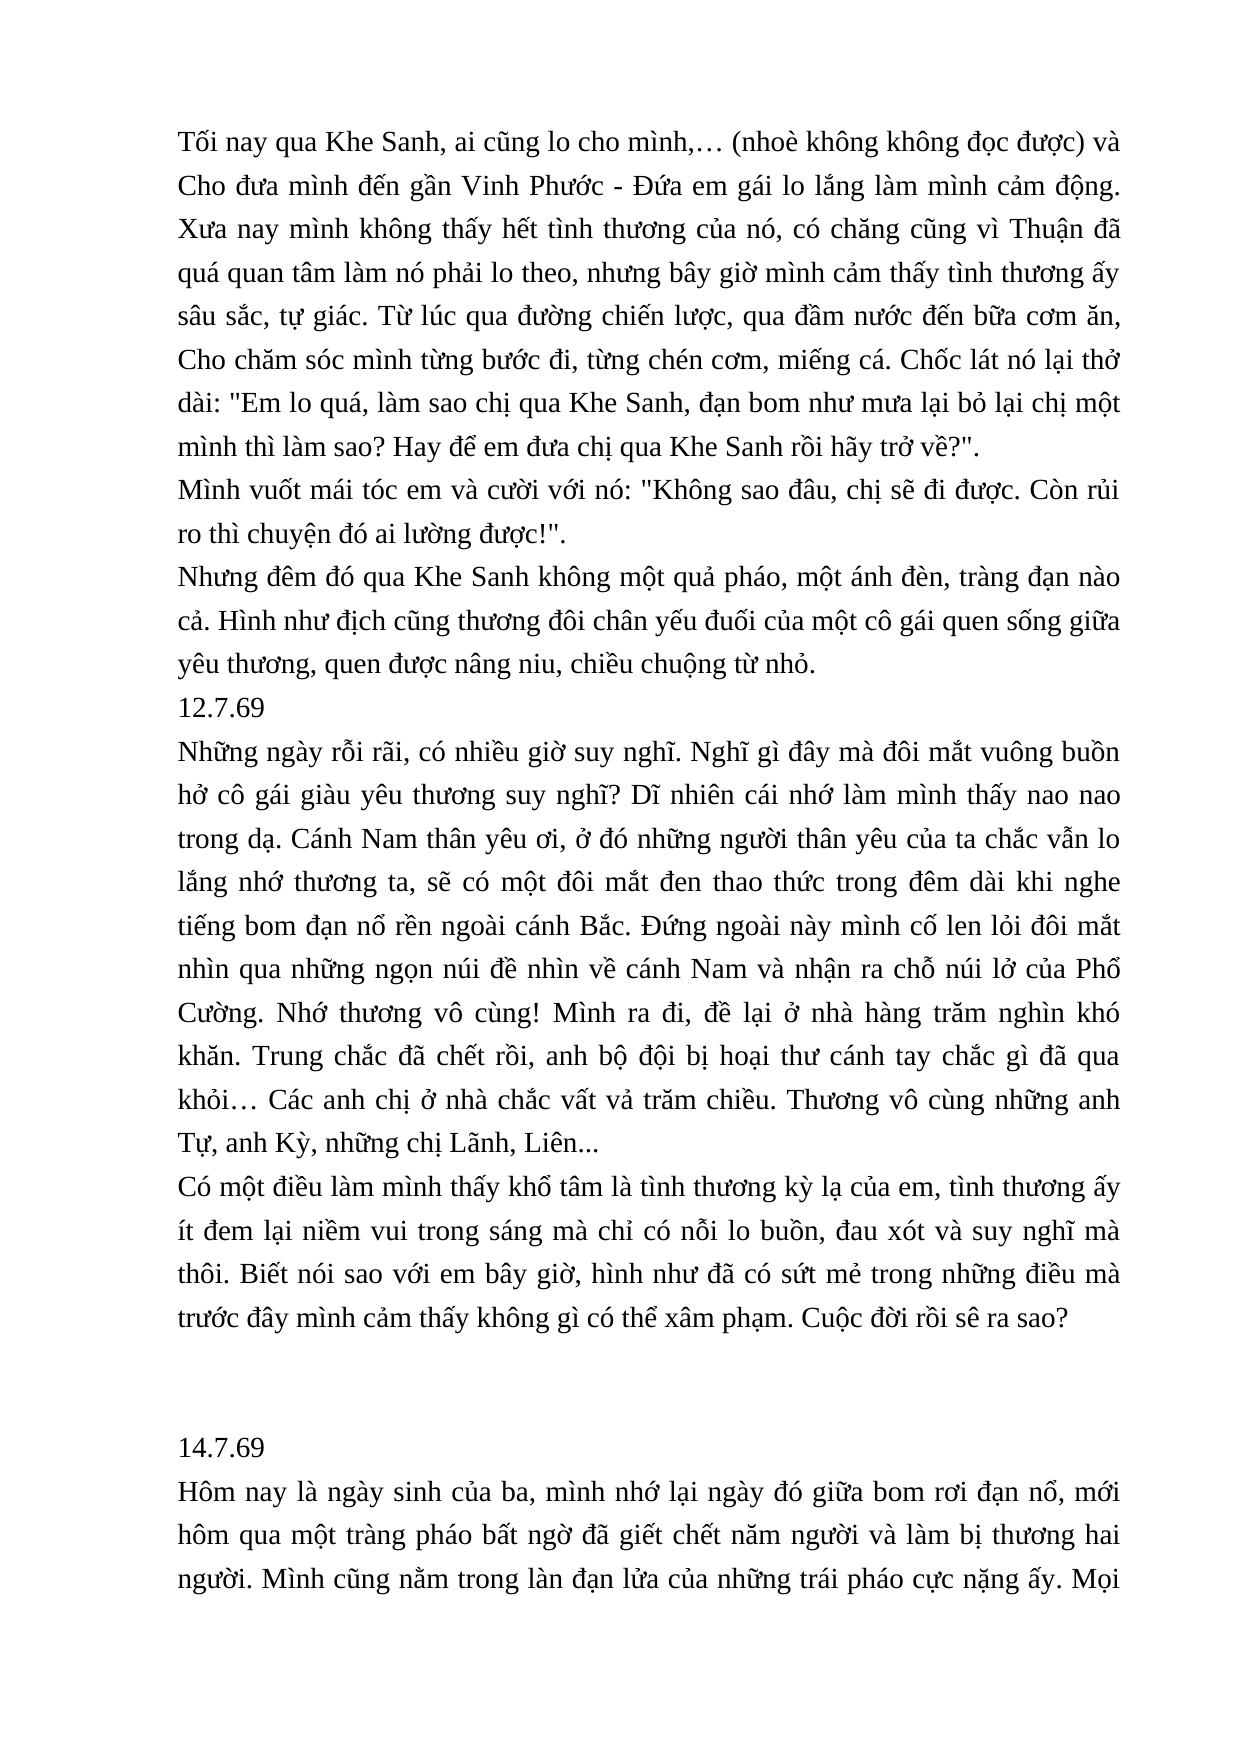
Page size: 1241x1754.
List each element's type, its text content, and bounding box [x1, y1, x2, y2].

text Những ngày rỗi rãi, có nhiều giờ suy nghĩ. Nghĩ gì đây mà đôi mắt vuông buồn hở cô gái giàu yêu thương suy nghĩ? Dĩ nhiên cái nhớ làm mình thấy nao nao trong dạ. Cánh Nam thân yêu ơi, ở đó những người thân yêu của ta chắc vẫn lo lắng nhớ thương ta, sẽ có một đôi mắt đen thao thức trong đêm dài khi nghe tiếng bom đạn nổ rền ngoài cánh Bắc. Đứng ngoài này mình cố len lỏi đôi mắt nhìn qua những ngọn núi đề nhìn về cánh Nam và nhận ra chỗ núi lở của Phổ Cường. Nhớ thương vô cùng! Mình ra đi, đề lại ở nhà hàng trăm nghìn khó khăn. Trung chắc đã chết rồi, anh bộ đội bị hoại thư cánh tay chắc gì đã qua khỏi… Các anh chị ở nhà chắc vất vả trăm chiều. Thương vô cùng những anh Tự, anh Kỳ, những chị Lãnh, Liên... [177, 734, 1122, 1159]
text 14.7.69 [177, 1430, 1122, 1464]
text Nhưng đêm đó qua Khe Sanh không một quả pháo, một ánh đèn, tràng đạn nào cả. Hình như địch cũng thương đôi chân yếu đuối của một cô gái quen sống giữa yêu thương, quen được nâng niu, chiều chuộng từ nhỏ. [177, 559, 1122, 680]
text 12.7.69 [177, 690, 1122, 724]
text Có một điều làm mình thấy khổ tâm là tình thương kỳ lạ của em, tình thương ấy ít đem lại niềm vui trong sáng mà chỉ có nỗi lo buồn, đau xót và suy nghĩ mà thôi. Biết nói sao với em bây giờ, hình như đã có sứt mẻ trong những điều mà trước đây mình cảm thấy không gì có thể xâm phạm. Cuộc đời rồi sê ra sao? [177, 1169, 1122, 1333]
text Mình vuốt mái tóc em và cười với nó: "Không sao đâu, chị sẽ đi được. Còn rủi ro thì chuyện đó ai lường được!". [177, 472, 1122, 549]
text Hôm nay là ngày sinh của ba, mình nhớ lại ngày đó giữa bom rơi đạn nổ, mới hôm qua một tràng pháo bất ngờ đã giết chết năm người và làm bị thương hai người. Mình cũng nằm trong làn đạn lửa của những trái pháo cực nặng ấy. Mọi [177, 1474, 1122, 1594]
text Tối nay qua Khe Sanh, ai cũng lo cho mình,… (nhoè không không đọc được) và Cho đưa mình đến gần Vinh Phước - Đứa em gái lo lắng làm mình cảm động. Xưa nay mình không thấy hết tình thương của nó, có chăng cũng vì Thuận đã quá quan tâm làm nó phải lo theo, nhưng bây giờ mình cảm thấy tình thương ấy sâu sắc, tự giác. Từ lúc qua đường chiến lược, qua đầm nước đến bữa cơm ăn, Cho chăm sóc mình từng bước đi, từng chén cơm, miếng cá. Chốc lát nó lại thở dài: "Em lo quá, làm sao chị qua Khe Sanh, đạn bom như mưa lại bỏ lại chị một mình thì làm sao? Hay để em đưa chị qua Khe Sanh rồi hãy trở về?". [177, 124, 1122, 462]
